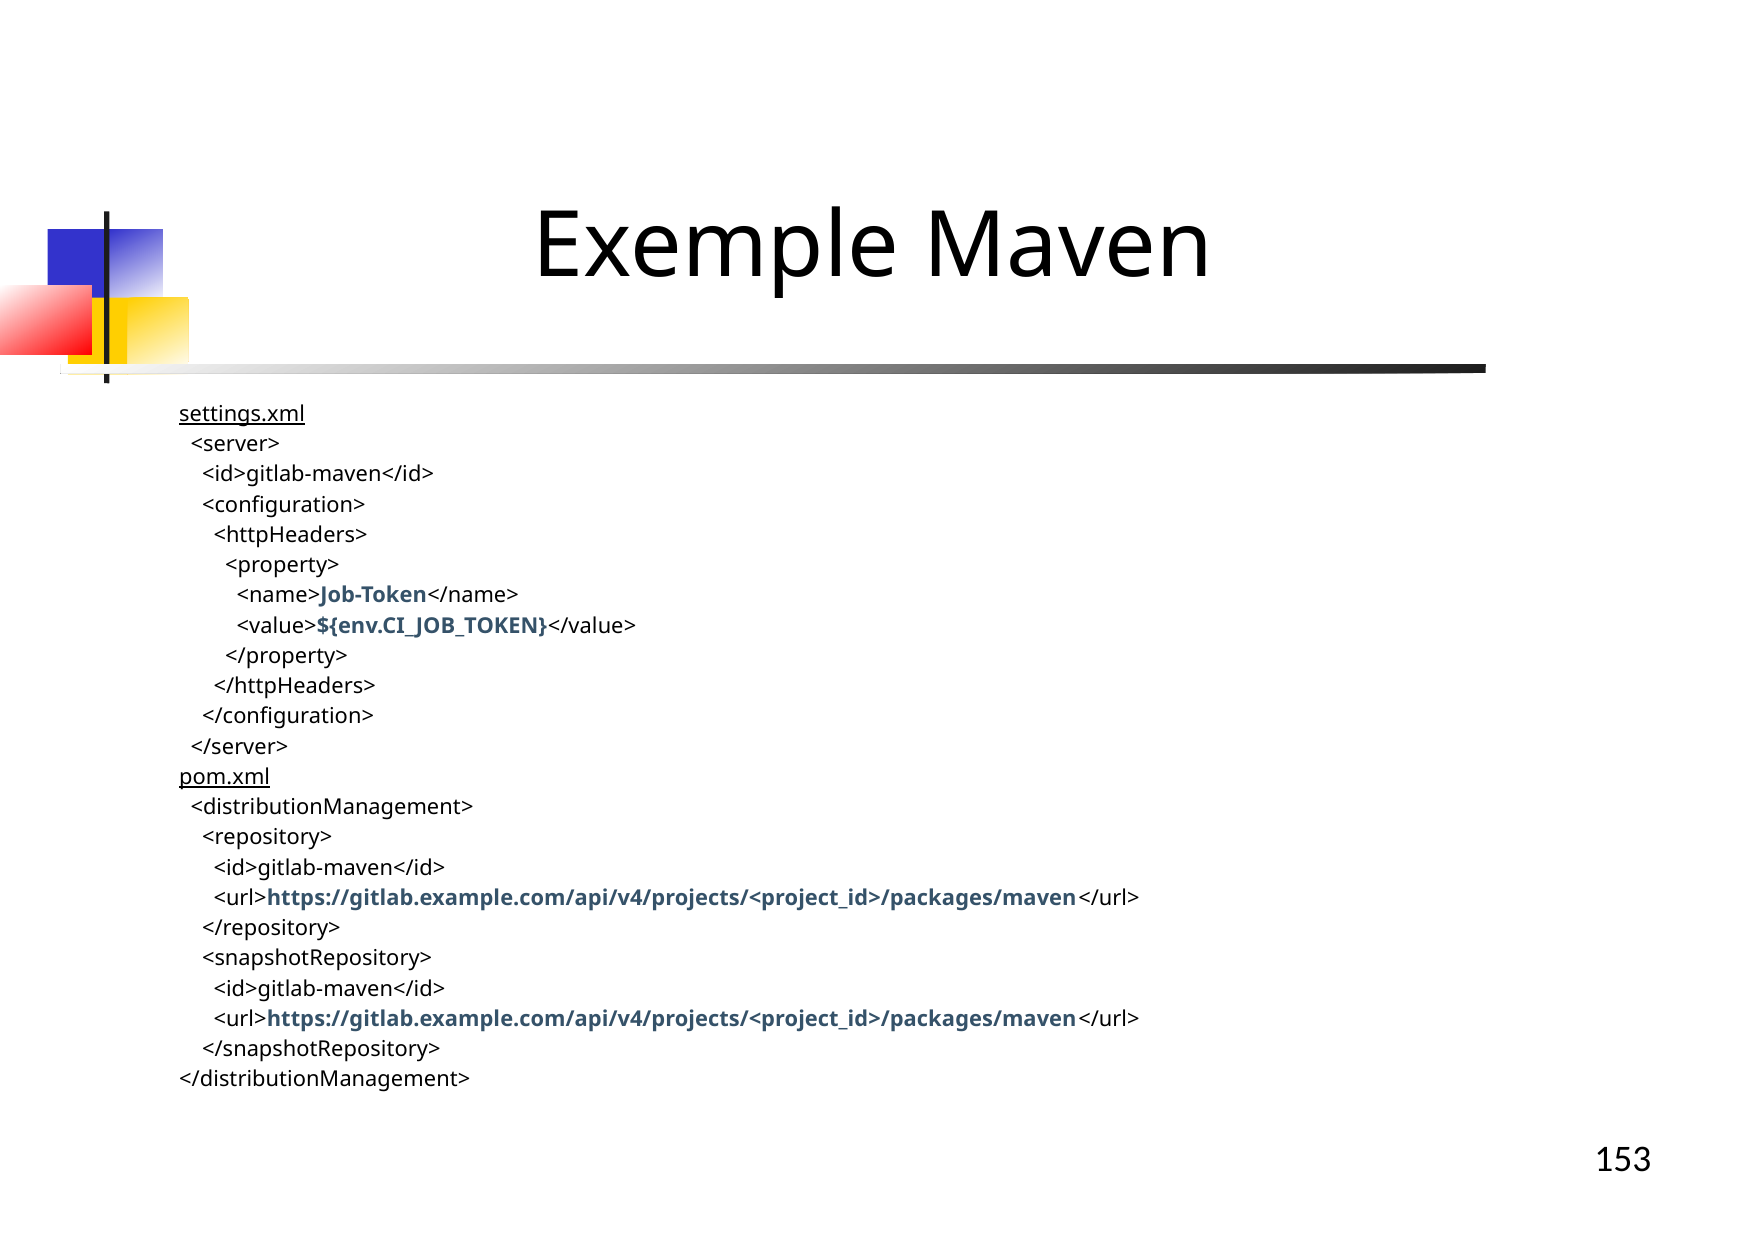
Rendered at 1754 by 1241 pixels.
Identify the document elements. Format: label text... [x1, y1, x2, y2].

list settings.xml <server> <id>gitlab-maven</id> <configuration> <httpHeaders> <property> <name>Job-Token</name> <value>${env.CI_JOB_TOKEN}</value> </property> </httpHeaders> </configuration> </server> pom.xml <distributionManagement> <repository> <id>gitlab-maven</id> <url>https://gitlab.example.com/api/v4/projects/<project_id>/packages/maven</url> </repository> <snapshotRepository> <id>gitlab-maven</id> <url>https://gitlab.example.com/api/v4/projects/<project_id>/packages/maven</url> </snapshotRepository> </distributionManagement> [179, 399, 1567, 1099]
title Exemple Maven [179, 139, 1567, 351]
